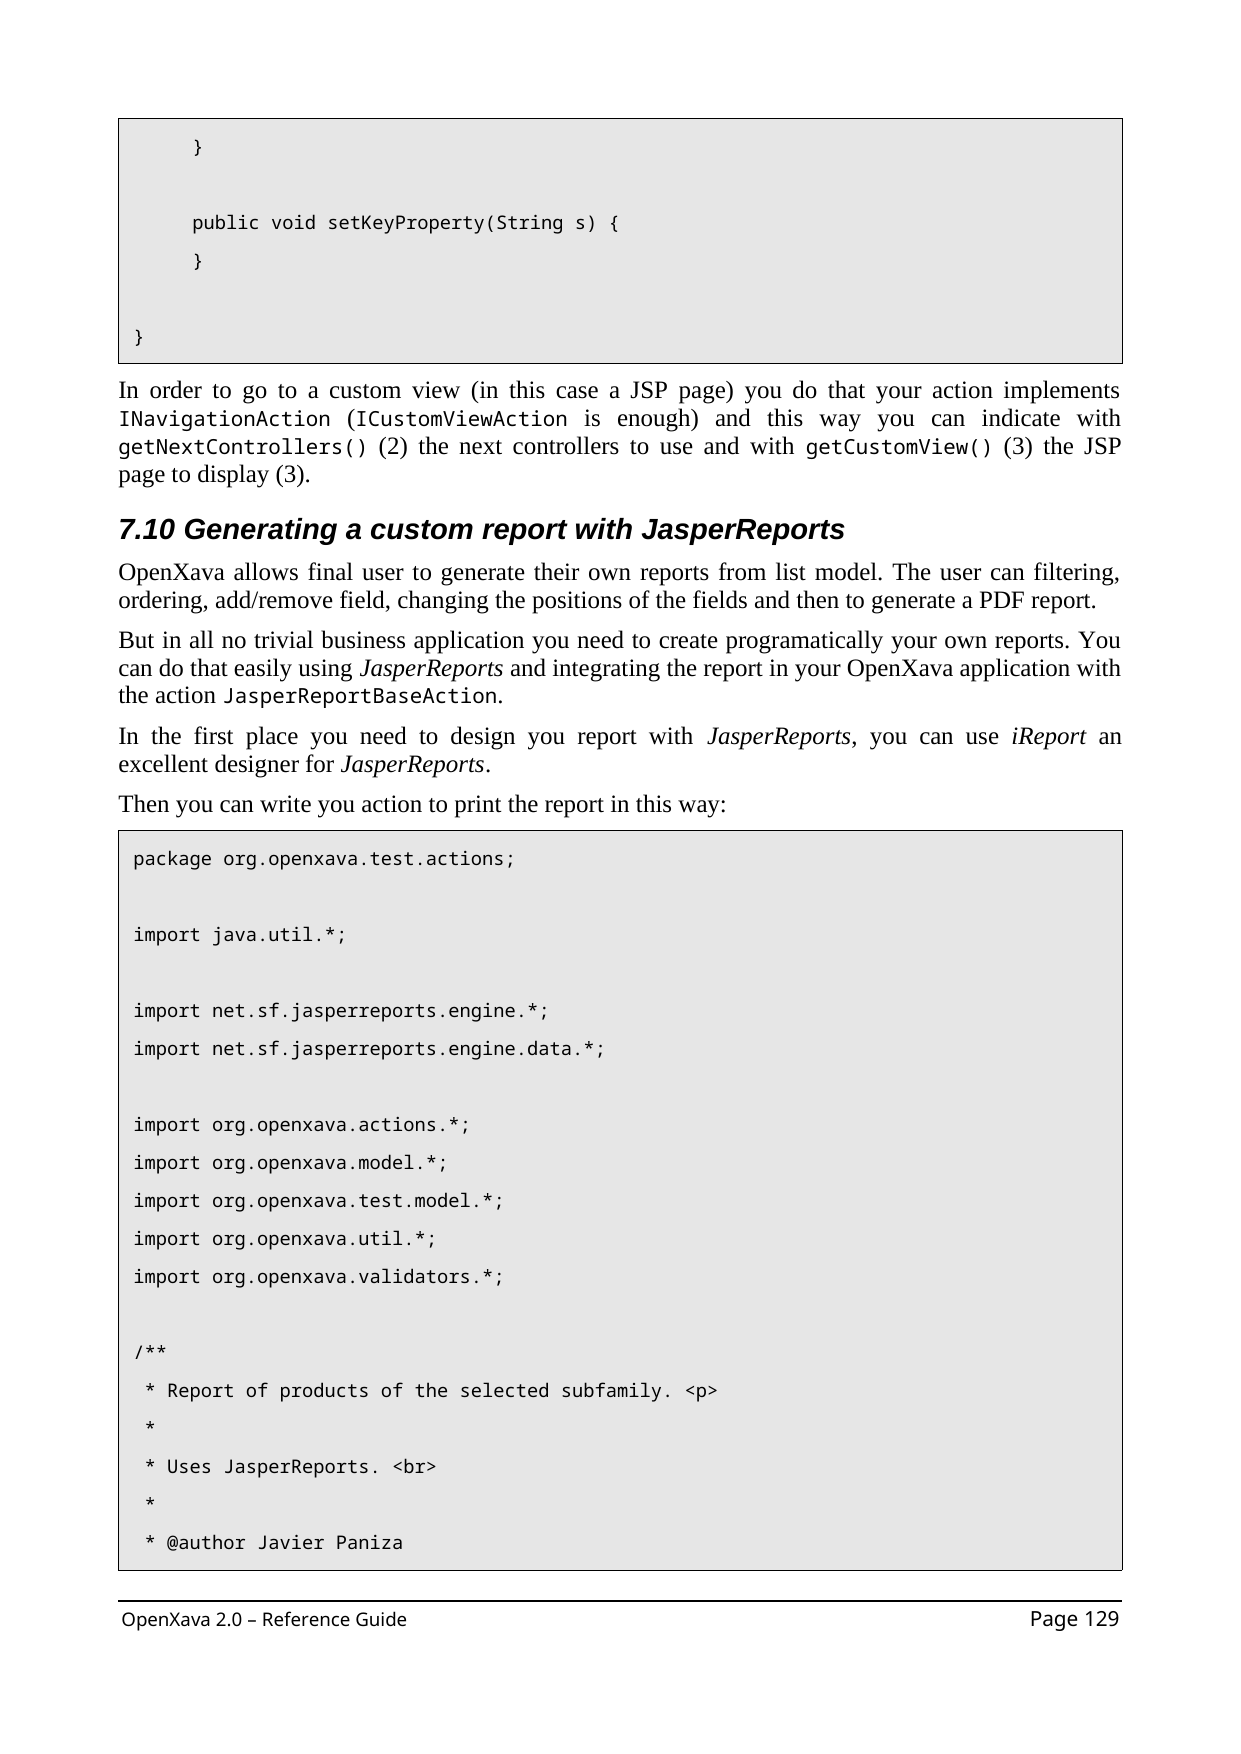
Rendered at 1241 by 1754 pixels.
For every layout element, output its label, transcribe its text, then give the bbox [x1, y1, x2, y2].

text import org.openxava.test.model.*; [119, 1172, 1122, 1211]
text * Uses JasperReports. <br> [119, 1439, 1122, 1477]
text import net.sf.jasperreports.engine.*; [119, 982, 1122, 1020]
text But in all no trivial business application you need to create programatically your own reports. You can do that easily using JasperReports and integrating the report in your OpenXava application with the action JasperReportBaseAction. [118, 626, 1122, 710]
text Then you can write you action to print the report in this way: [118, 790, 1122, 818]
text } [119, 232, 1122, 270]
text } [119, 308, 1122, 363]
text * Report of products of the selected subfamily. <p> [119, 1363, 1122, 1401]
text import net.sf.jasperreports.engine.data.*; [119, 1020, 1122, 1058]
text package org.openxava.test.actions; [119, 831, 1122, 868]
text /** [119, 1324, 1122, 1363]
text import org.openxava.util.*; [119, 1211, 1122, 1248]
text import org.openxava.actions.*; [119, 1096, 1122, 1134]
text OpenXava allows final user to generate their own reports from list model. The user can filtering, ordering, add/remove field, changing the positions of the fields and then to generate a PDF report. [118, 558, 1122, 613]
text import org.openxava.validators.*; [119, 1248, 1122, 1287]
text In order to go to a custom view (in this case a JSP page) you do that your action implements INavigationAction (ICustomViewAction is enough) and this way you can indicate with getNextControllers() (2) the next controllers to use and with getCustomView() (3) the JSP page to display (3). [118, 376, 1122, 488]
text In the first place you need to design you report with JasperReports, you can use iReport an excellent designer for JasperReports. [118, 722, 1122, 778]
text * @author Javier Paniza [119, 1515, 1122, 1570]
text public void setKeyProperty(String s) { [119, 194, 1122, 232]
text * [119, 1477, 1122, 1515]
text * [119, 1401, 1122, 1439]
text import java.util.*; [119, 906, 1122, 944]
subtitle Generating a custom report with JasperReports [118, 513, 1122, 546]
text } [119, 119, 1122, 156]
text import org.openxava.model.*; [119, 1134, 1122, 1172]
